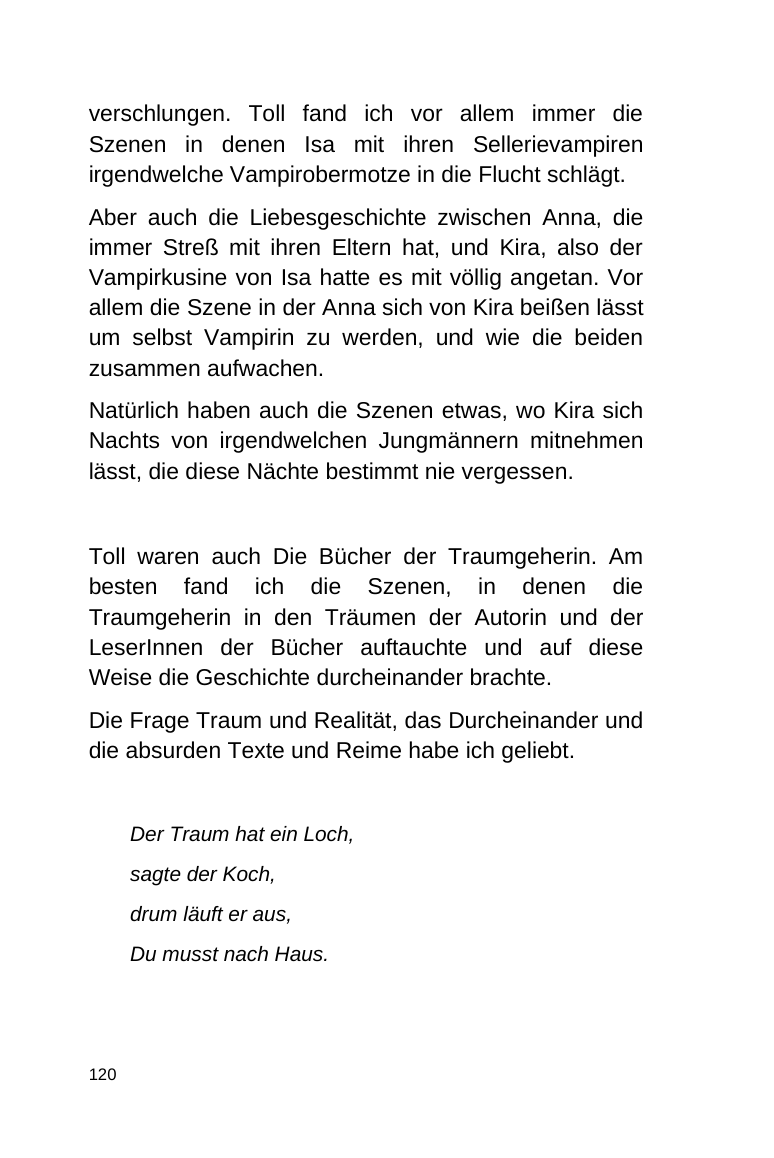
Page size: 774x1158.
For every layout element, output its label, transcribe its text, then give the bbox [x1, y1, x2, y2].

text Aber auch die Liebesgeschichte zwischen Anna, die immer Streß mit ihren Eltern hat, und Kira, also der Vampirkusine von Isa hatte es mit völlig angetan. Vor allem die Szene in der Anna sich von Kira beißen lässt um selbst Vampirin zu werden, und wie die beiden zusammen aufwachen. [88, 203, 644, 381]
text drum läuft er aus, [130, 902, 602, 926]
text Natürlich haben auch die Szenen etwas, wo Kira sich Nachts von irgendwelchen Jungmännern mitnehmen lässt, die diese Nächte bestimmt nie vergessen. [88, 397, 644, 484]
text Du musst nach Haus. [130, 942, 602, 966]
text Der Traum hat ein Loch, [130, 822, 602, 846]
text Toll waren auch Die Bücher der Traumgeherin. Am besten fand ich die Szenen, in denen die Traumgeherin in den Träumen der Autorin und der LeserInnen der Bücher auftauchte und auf diese Weise die Geschichte durcheinander brachte. [88, 543, 644, 690]
text Die Frage Traum und Realität, das Durcheinander und die absurden Texte und Reime habe ich geliebt. [88, 707, 644, 763]
text sagte der Koch, [130, 862, 602, 886]
text verschlungen. Toll fand ich vor allem immer die Szenen in denen Isa mit ihren Sellerievampiren irgendwelche Vampirobermotze in die Flucht schlägt. [88, 100, 644, 187]
